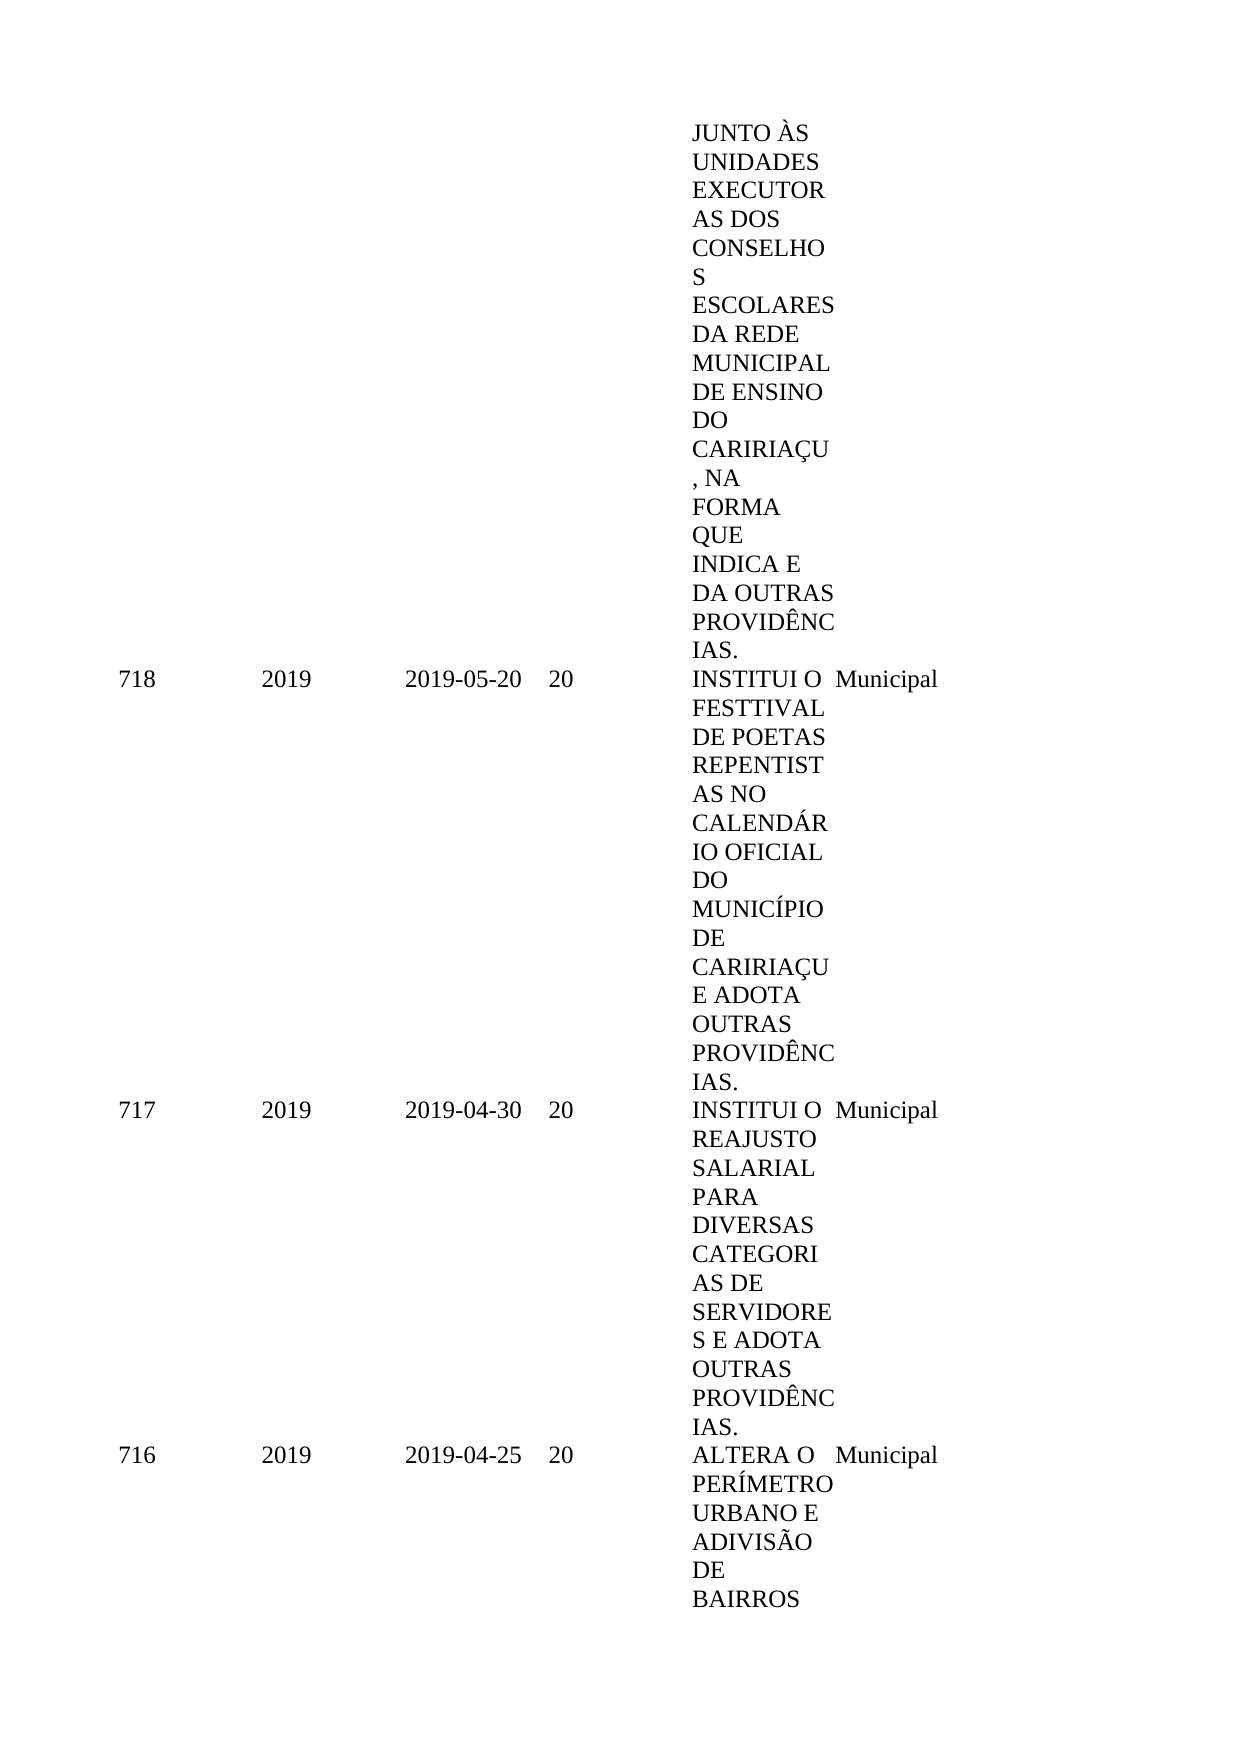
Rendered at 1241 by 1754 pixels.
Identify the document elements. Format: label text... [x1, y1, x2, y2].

table_cell 20 [548, 1096, 692, 1441]
table_cell [979, 118, 1122, 664]
table_cell [118, 118, 261, 664]
table_cell [261, 118, 405, 664]
table_cell [835, 118, 979, 664]
table_cell [405, 118, 548, 664]
table_cell 2019 [261, 1441, 405, 1613]
table_cell Municipal [835, 1096, 979, 1441]
table_cell 718 [118, 664, 261, 1096]
table_cell 2019-05-20 [405, 664, 548, 1096]
table_cell 2019-04-30 [405, 1096, 548, 1441]
table_cell JUNTO ÀS UNIDADES EXECUTORAS DOS CONSELHOS ESCOLARES DA REDE MUNICIPAL DE ENSINO DO CARIRIAÇU, NA FORMA QUE INDICA E DA OUTRAS PROVIDÊNCIAS. [692, 118, 835, 664]
table_cell 2019 [261, 664, 405, 1096]
table_cell 716 [118, 1441, 261, 1613]
table_cell [548, 118, 692, 664]
table_cell INSTITUI O FESTTIVAL DE POETAS REPENTISTAS NO CALENDÁRIO OFICIAL DO MUNICÍPIO DE CARIRIAÇU E ADOTA OUTRAS PROVIDÊNCIAS. [692, 664, 835, 1096]
table_cell INSTITUI O REAJUSTO SALARIAL PARA DIVERSAS CATEGORIAS DE SERVIDORES E ADOTA OUTRAS PROVIDÊNCIAS. [692, 1096, 835, 1441]
table_cell 2019 [261, 1096, 405, 1441]
table_cell Municipal [835, 664, 979, 1096]
table_cell [979, 1096, 1122, 1441]
table_cell 2019-04-25 [405, 1441, 548, 1613]
table_cell Municipal [835, 1441, 979, 1613]
table_cell [979, 1441, 1122, 1613]
table_cell [979, 664, 1122, 1096]
table_cell ALTERA O PERÍMETRO URBANO E ADIVISÃO DE BAIRROS [692, 1441, 835, 1613]
table_cell 20 [548, 664, 692, 1096]
table_cell 717 [118, 1096, 261, 1441]
table_cell 20 [548, 1441, 692, 1613]
